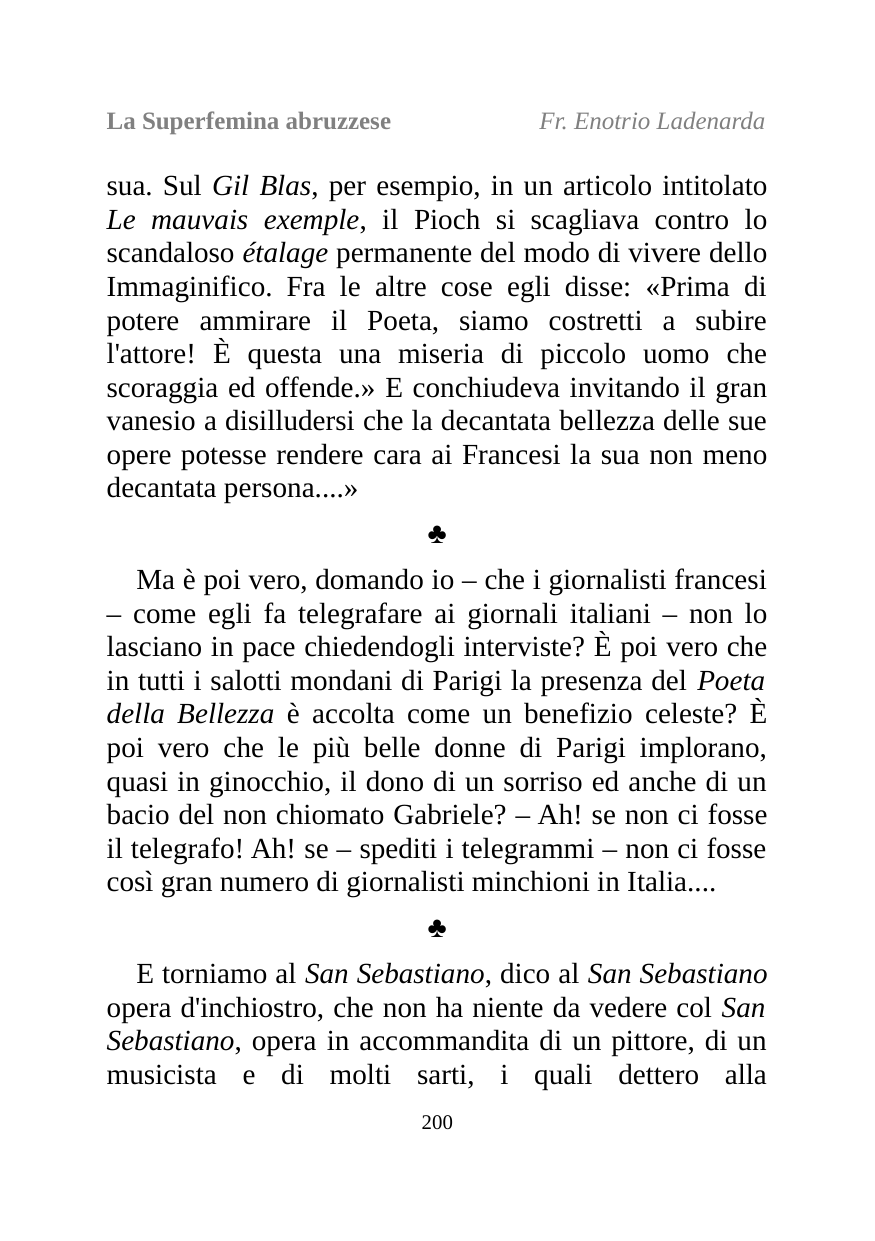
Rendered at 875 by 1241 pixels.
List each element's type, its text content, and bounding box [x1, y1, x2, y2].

text E torniamo al San Sebastiano, dico al San Sebastiano opera d'inchiostro, che non ha niente da vedere col San Sebastiano, opera in accommandita di un pittore, di un musicista e di molti sarti, i quali dettero alla [106, 956, 768, 1091]
text ♣ [106, 516, 768, 550]
text Ma è poi vero, domando io – che i giornalisti francesi – come egli fa telegrafare ai giornali italiani – non lo lasciano in pace chiedendogli interviste? È poi vero che in tutti i salotti mondani di Parigi la presenza del Poeta della Bellezza è accolta come un benefizio celeste? È poi vero che le più belle donne di Parigi implorano, quasi in ginocchio, il dono di un sorriso ed anche di un bacio del non chiomato Gabriele? – Ah! se non ci fosse il telegrafo! Ah! se – spediti i telegrammi – non ci fosse così gran numero di giornalisti minchioni in Italia.... [106, 562, 768, 898]
text sua. Sul Gil Blas, per esempio, in un articolo intitolato Le mauvais exemple, il Pioch si scagliava contro lo scandaloso étalage permanente del modo di vivere dello Immaginifico. Fra le altre cose egli disse: «Prima di potere ammirare il Poeta, siamo costretti a subire l'attore! È questa una miseria di piccolo uomo che scoraggia ed offende.» E conchiudeva invitando il gran vanesio a disilludersi che la decantata bellezza delle sue opere potesse rendere cara ai Francesi la sua non meno decantata persona....» [106, 168, 768, 504]
text ♣ [106, 910, 768, 944]
